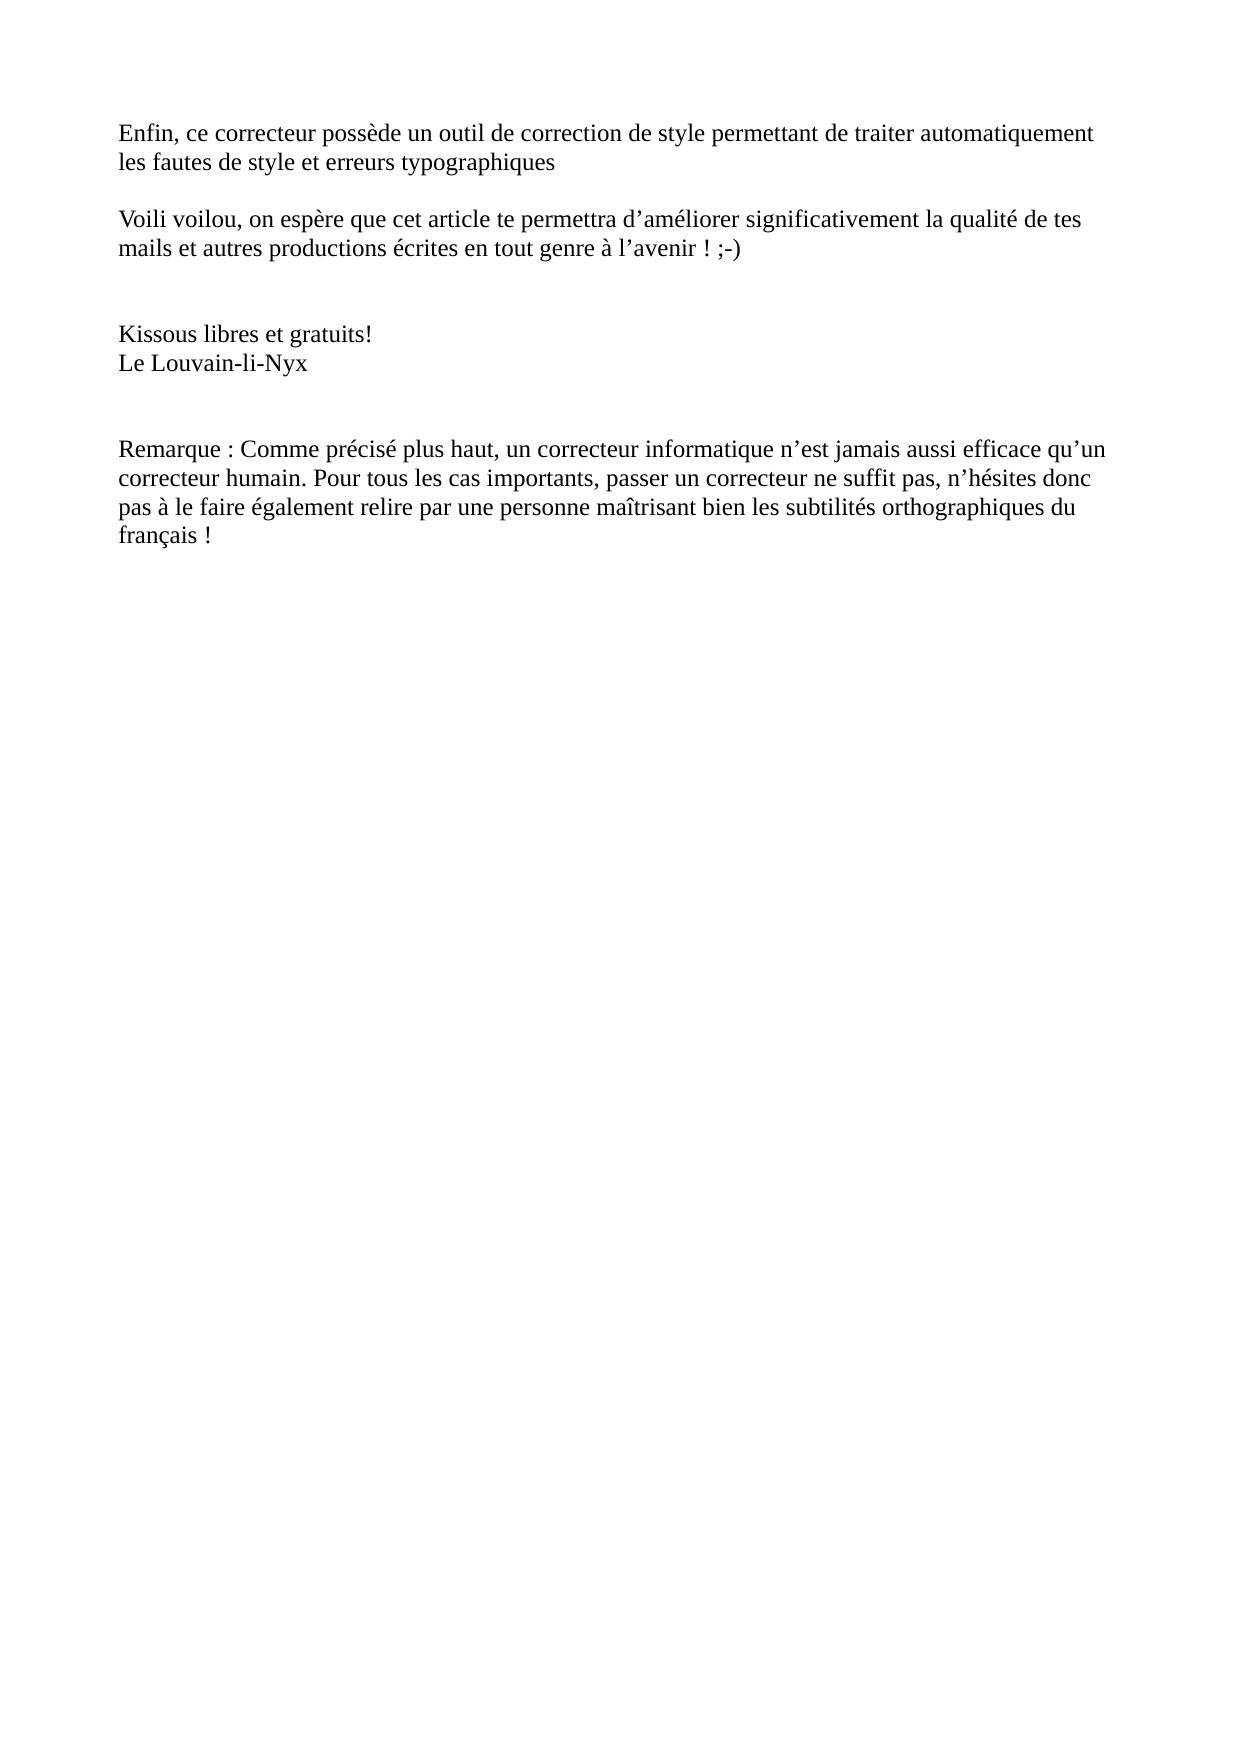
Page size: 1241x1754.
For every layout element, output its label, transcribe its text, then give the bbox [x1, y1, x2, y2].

text Enfin, ce correcteur possède un outil de correction de style permettant de traiter automatiquement les fautes de style et erreurs typographiques [118, 118, 1122, 176]
text Voili voilou, on espère que cet article te permettra d’améliorer significativement la qualité de tes mails et autres productions écrites en tout genre à l’avenir ! ;-) [118, 204, 1122, 262]
text Le Louvain-li-Nyx [118, 348, 1122, 377]
text Remarque : Comme précisé plus haut, un correcteur informatique n’est jamais aussi efficace qu’un correcteur humain. Pour tous les cas importants, passer un correcteur ne suffit pas, n’hésites donc pas à le faire également relire par une personne maîtrisant bien les subtilités orthographiques du français ! [118, 434, 1122, 549]
text Kissous libres et gratuits! [118, 319, 1122, 348]
